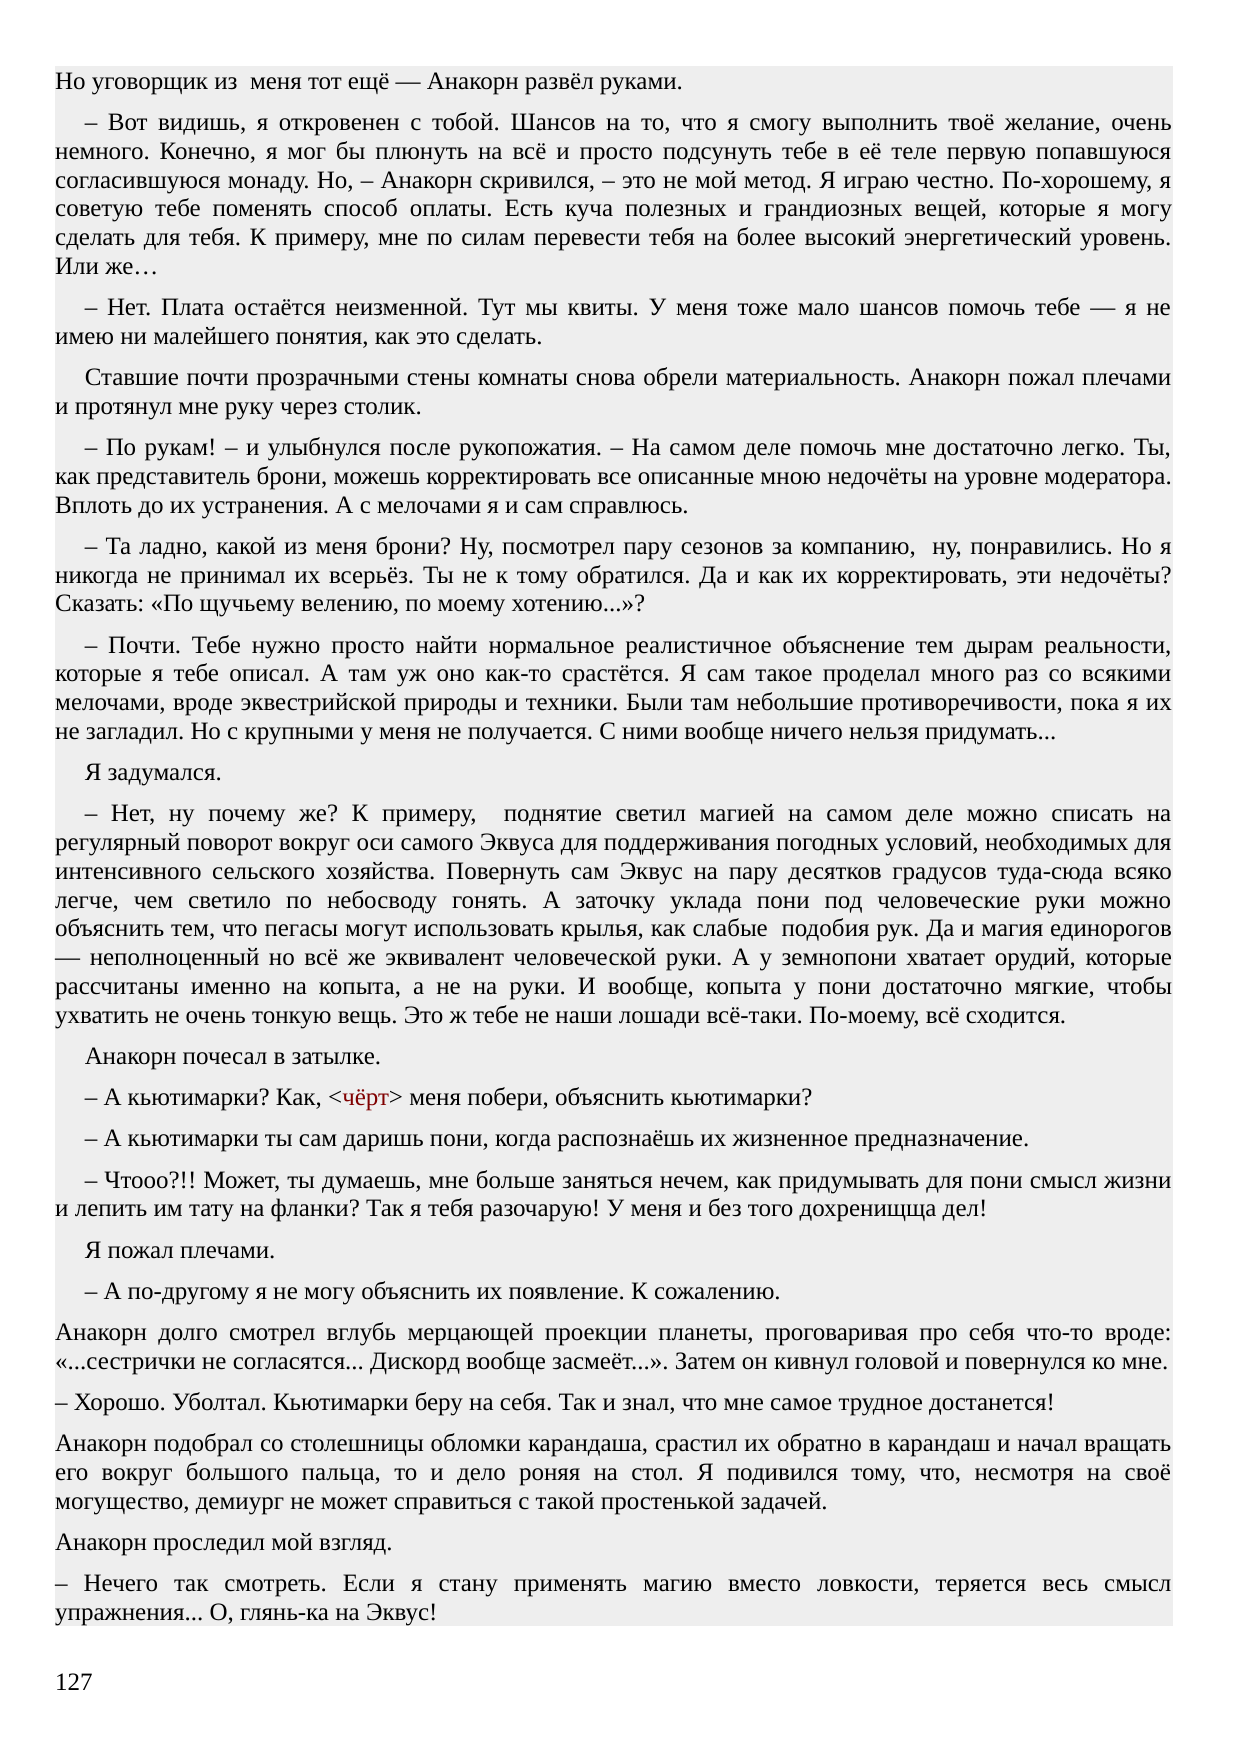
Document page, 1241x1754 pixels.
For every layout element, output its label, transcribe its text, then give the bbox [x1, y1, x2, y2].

text – Вот видишь, я откровенен с тобой. Шансов на то, что я смогу выполнить твоё желание, очень немного. Конечно, я мог бы плюнуть на всё и просто подсунуть тебе в её теле первую попавшуюся согласившуюся монаду. Но, – Анакорн скривился, – это не мой метод. Я играю честно. По-хорошему, я советую тебе поменять способ оплаты. Есть куча полезных и грандиозных вещей, которые я могу сделать для тебя. К примеру, мне по силам перевести тебя на более высокий энергетический уровень. Или же… [55, 107, 1173, 280]
text Я пожал плечами. [55, 1235, 1173, 1263]
text – Нечего так смотреть. Если я стану применять магию вместо ловкости, теряется весь смысл упражнения... О, глянь-ка на Эквус! [55, 1568, 1173, 1626]
text Анакорн долго смотрел вглубь мерцающей проекции планеты, проговаривая про себя что-то вроде: «...сестрички не согласятся... Дискорд вообще засмеёт...». Затем он кивнул головой и повернулся ко мне. [55, 1317, 1173, 1375]
text Ставшие почти прозрачными стены комнаты снова обрели материальность. Анакорн пожал плечами и протянул мне руку через столик. [55, 362, 1173, 420]
text Анакорн почесал в затылке. [55, 1041, 1173, 1070]
text – А кьютимарки? Как, <чёрт> меня побери, объяснить кьютимарки? [55, 1082, 1173, 1111]
text Анакорн подобрал со столешницы обломки карандаша, срастил их обратно в карандаш и начал вращать его вокруг большого пальца, то и дело роняя на стол. Я подивился тому, что, несмотря на своё могущество, демиург не может справиться с такой простенькой задачей. [55, 1428, 1173, 1515]
text – Чтооо?!! Может, ты думаешь, мне больше заняться нечем, как придумывать для пони смысл жизни и лепить им тату на фланки? Так я тебя разочарую! У меня и без того дохренищща дел! [55, 1165, 1173, 1222]
text – По рукам! – и улыбнулся после рукопожатия. – На самом деле помочь мне достаточно легко. Ты, как представитель брони, можешь корректировать все описанные мною недочёты на уровне модератора. Вплоть до их устранения. А с мелочами я и сам справлюсь. [55, 432, 1173, 518]
text – Нет. Плата остаётся неизменной. Тут мы квиты. У меня тоже мало шансов помочь тебе — я не имею ни малейшего понятия, как это сделать. [55, 292, 1173, 350]
text – А по-другому я не могу объяснить их появление. К сожалению. [55, 1276, 1173, 1305]
text Но уговорщик из меня тот ещё — Анакорн развёл руками. [55, 66, 1173, 95]
text – Хорошо. Уболтал. Кьютимарки беру на себя. Так и знал, что мне самое трудное достанется! [55, 1387, 1173, 1416]
text – Почти. Тебе нужно просто найти нормальное реалистичное объяснение тем дырам реальности, которые я тебе описал. А там уж оно как-то срастётся. Я сам такое проделал много раз со всякими мелочами, вроде эквестрийской природы и техники. Были там небольшие противоречивости, пока я их не загладил. Но с крупными у меня не получается. С ними вообще ничего нельзя придумать... [55, 630, 1173, 745]
text – А кьютимарки ты сам даришь пони, когда распознаёшь их жизненное предназначение. [55, 1123, 1173, 1152]
text – Нет, ну почему же? К примеру, поднятие светил магией на самом деле можно списать на регулярный поворот вокруг оси самого Эквуса для поддерживания погодных условий, необходимых для интенсивного сельского хозяйства. Повернуть сам Эквус на пару десятков градусов туда-сюда всяко легче, чем светило по небосводу гонять. А заточку уклада пони под человеческие руки можно объяснить тем, что пегасы могут использовать крылья, как слабые подобия рук. Да и магия единорогов — неполноценный но всё же эквивалент человеческой руки. А у земнопони хватает орудий, которые рассчитаны именно на копыта, а не на руки. И вообще, копыта у пони достаточно мягкие, чтобы ухватить не очень тонкую вещь. Это ж тебе не наши лошади всё-таки. По-моему, всё сходится. [55, 798, 1173, 1028]
text Анакорн проследил мой взгляд. [55, 1527, 1173, 1556]
text Я задумался. [55, 757, 1173, 786]
text – Та ладно, какой из меня брони? Ну, посмотрел пару сезонов за компанию, ну, понравились. Но я никогда не принимал их всерьёз. Ты не к тому обратился. Да и как их корректировать, эти недочёты? Сказать: «По щучьему велению, по моему хотению...»? [55, 531, 1173, 617]
